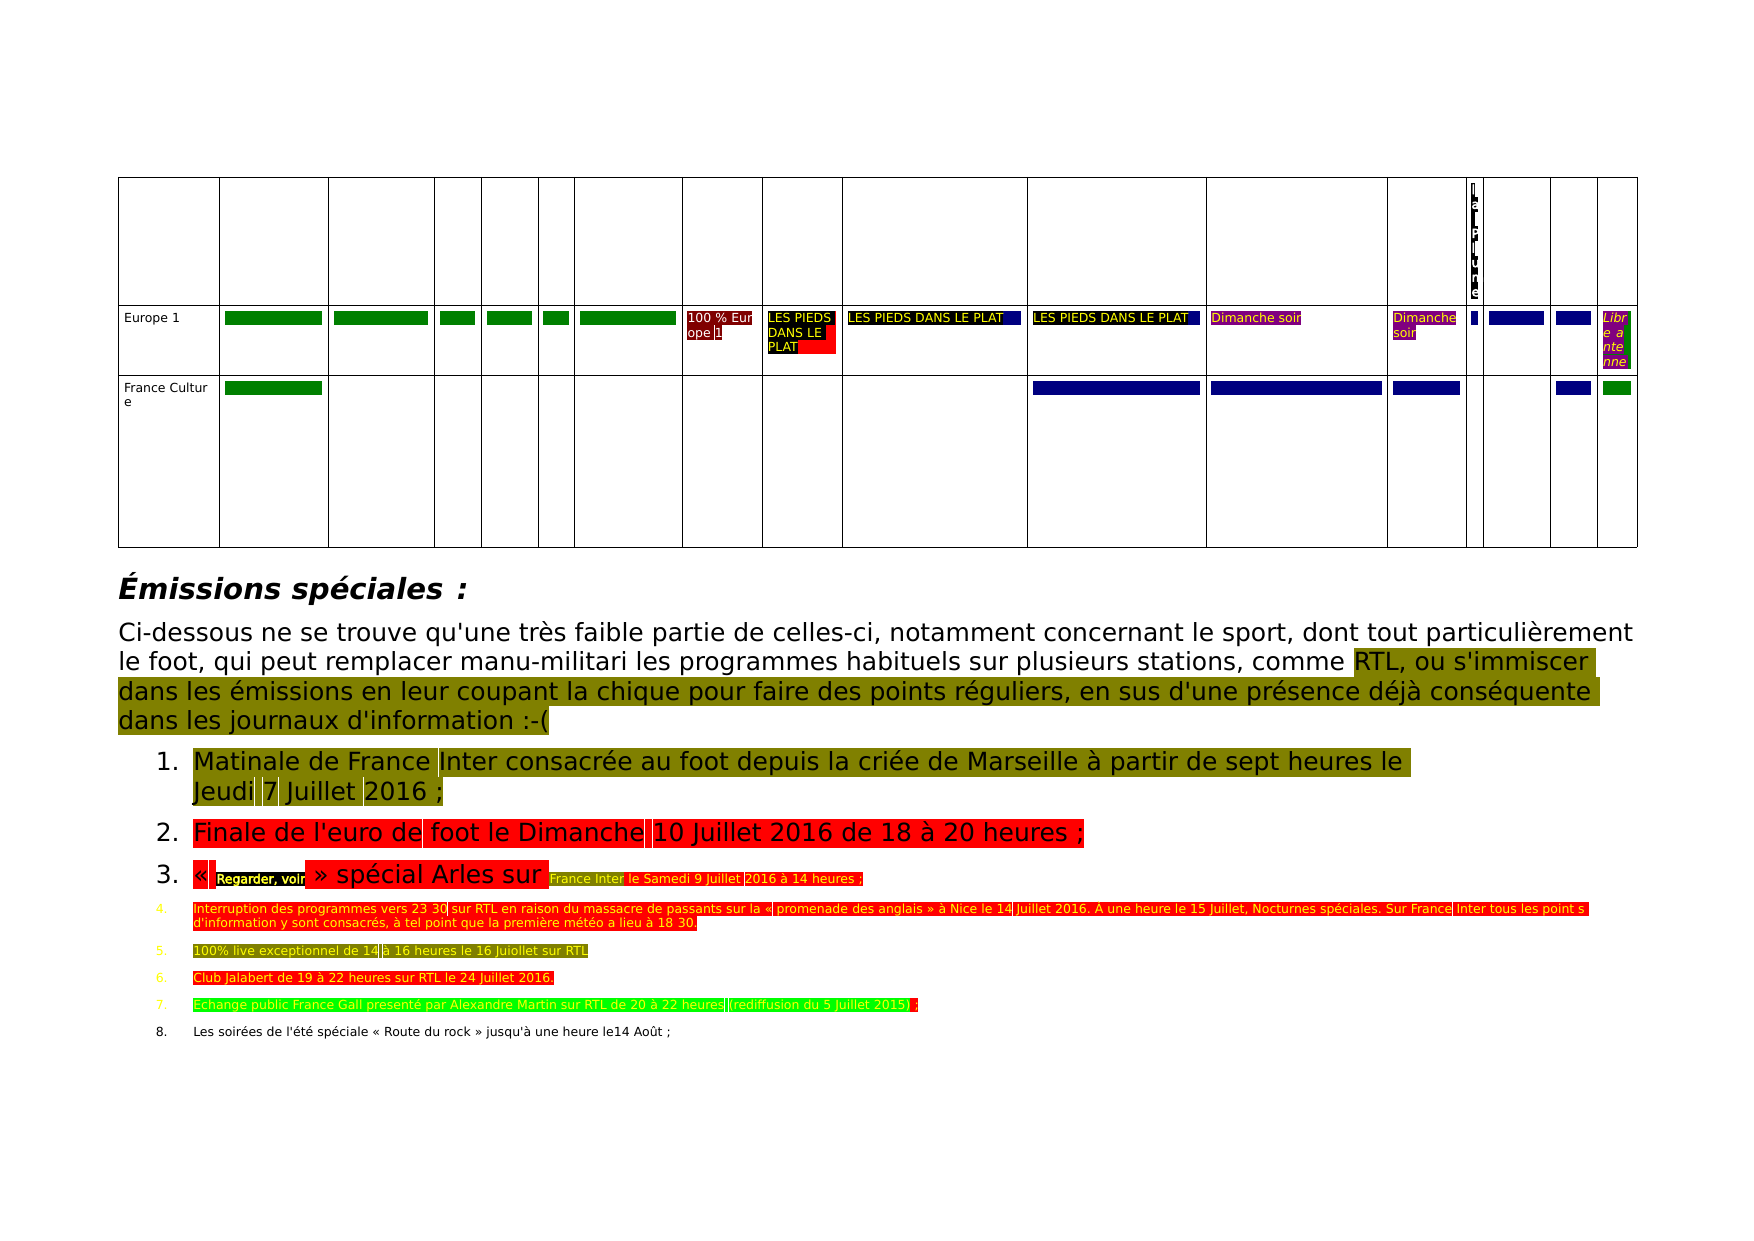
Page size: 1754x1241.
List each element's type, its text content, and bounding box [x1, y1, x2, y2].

table_cell France Culture [119, 376, 219, 547]
list Matinale de France Inter consacrée au foot depuis la criée de Marseille à partir de sept heures le Jeudi 7 Juillet 2016 ; [156, 748, 1636, 806]
table_cell [575, 178, 682, 305]
table_cell [1484, 178, 1550, 305]
table_cell [683, 178, 762, 305]
table_cell [1551, 178, 1597, 305]
table_cell [220, 376, 328, 547]
table_cell [435, 306, 481, 375]
table_cell [1028, 178, 1206, 305]
table_cell [1207, 376, 1387, 547]
list Finale de l'euro de foot le Dimanche 10 Juillet 2016 de 18 à 20 heures ; [156, 818, 1636, 848]
table_cell [482, 178, 538, 305]
table_cell [1484, 376, 1550, 547]
table_cell [1598, 178, 1637, 305]
table_cell [1551, 306, 1597, 375]
table_cell [539, 306, 574, 375]
table_cell [1388, 178, 1466, 305]
table_cell [1388, 376, 1466, 547]
table_cell [220, 178, 328, 305]
list Club Jalabert de 19 à 22 heures sur RTL le 24 Juillet 2016. [156, 971, 1636, 985]
table_cell [329, 306, 434, 375]
table_cell [763, 376, 842, 547]
table_cell [119, 178, 219, 305]
table_cell Dimanche soir [1388, 306, 1466, 375]
list 100% live exceptionnel de 14 à 16 heures le 16 Juiollet sur RTL [156, 943, 1636, 958]
table_cell [575, 306, 682, 375]
table_cell [435, 178, 481, 305]
table_cell [482, 306, 538, 375]
table_cell 100 % Europe 1 [683, 306, 762, 375]
table_cell Libre antenne [1598, 306, 1637, 375]
table_cell [220, 306, 328, 375]
text Ci-dessous ne se trouve qu'une très faible partie de celles-ci, notamment concernant le sport, dont tout particulièrement le foot, qui peut remplacer manu-militari les programmes habituels sur plusieurs stations, comme RTL, ou s'immiscer dans les émissions en leur coupant la chique pour faire des points réguliers, en sus d'une présence déjà conséquente dans les journaux d'information :-( [118, 618, 1636, 735]
list Les soirées de l'été spéciale « Route du rock » jusqu'à une heure le14 Août ; [156, 1025, 1636, 1039]
table_cell [1028, 376, 1206, 547]
table_cell [1467, 306, 1483, 375]
list Interruption des programmes vers 23 30 sur RTL en raison du massacre de passants sur la « promenade des anglais » à Nice le 14 Juillet 2016. À une heure le 15 Juillet, Nocturnes spéciales. Sur France Inter tous les point s d'information y sont consacrés, à tel point que la première météo a lieu à 18 30. [156, 902, 1636, 931]
table_cell [763, 178, 842, 305]
table_cell [683, 376, 762, 547]
table_cell Les pieds dans le plat [763, 306, 842, 375]
table_cell [1551, 376, 1597, 547]
table_cell Tete à Tete [1467, 376, 1483, 547]
list « Regarder, voir » spécial Arles sur France Inter le Samedi 9 Juillet 2016 à 14 heures ; [156, 860, 1636, 889]
table_cell [539, 178, 574, 305]
table_cell [329, 376, 434, 547]
table_cell [843, 178, 1027, 305]
table_cell Les pieds dans le plat [843, 306, 1027, 375]
table_cell Les pieds dans le plat [1028, 306, 1206, 375]
table_cell [1598, 376, 1637, 547]
table_cell la Plume [1467, 178, 1483, 305]
table_cell [482, 376, 538, 547]
table_cell [329, 178, 434, 305]
table_cell Europe 1 [119, 306, 219, 375]
table_cell [539, 376, 574, 547]
table_cell [575, 376, 682, 547]
table_cell Dimanche soir [1207, 306, 1387, 375]
table_cell [1207, 178, 1387, 305]
table_cell [435, 376, 481, 547]
subtitle Émissions spéciales : [118, 572, 1636, 606]
list Echange public France Gall presenté par Alexandre Martin sur RTL de 20 à 22 heures (rediffusion du 5 Juillet 2015) ; [156, 998, 1636, 1012]
table_cell [1484, 306, 1550, 375]
table_cell [843, 376, 1027, 547]
